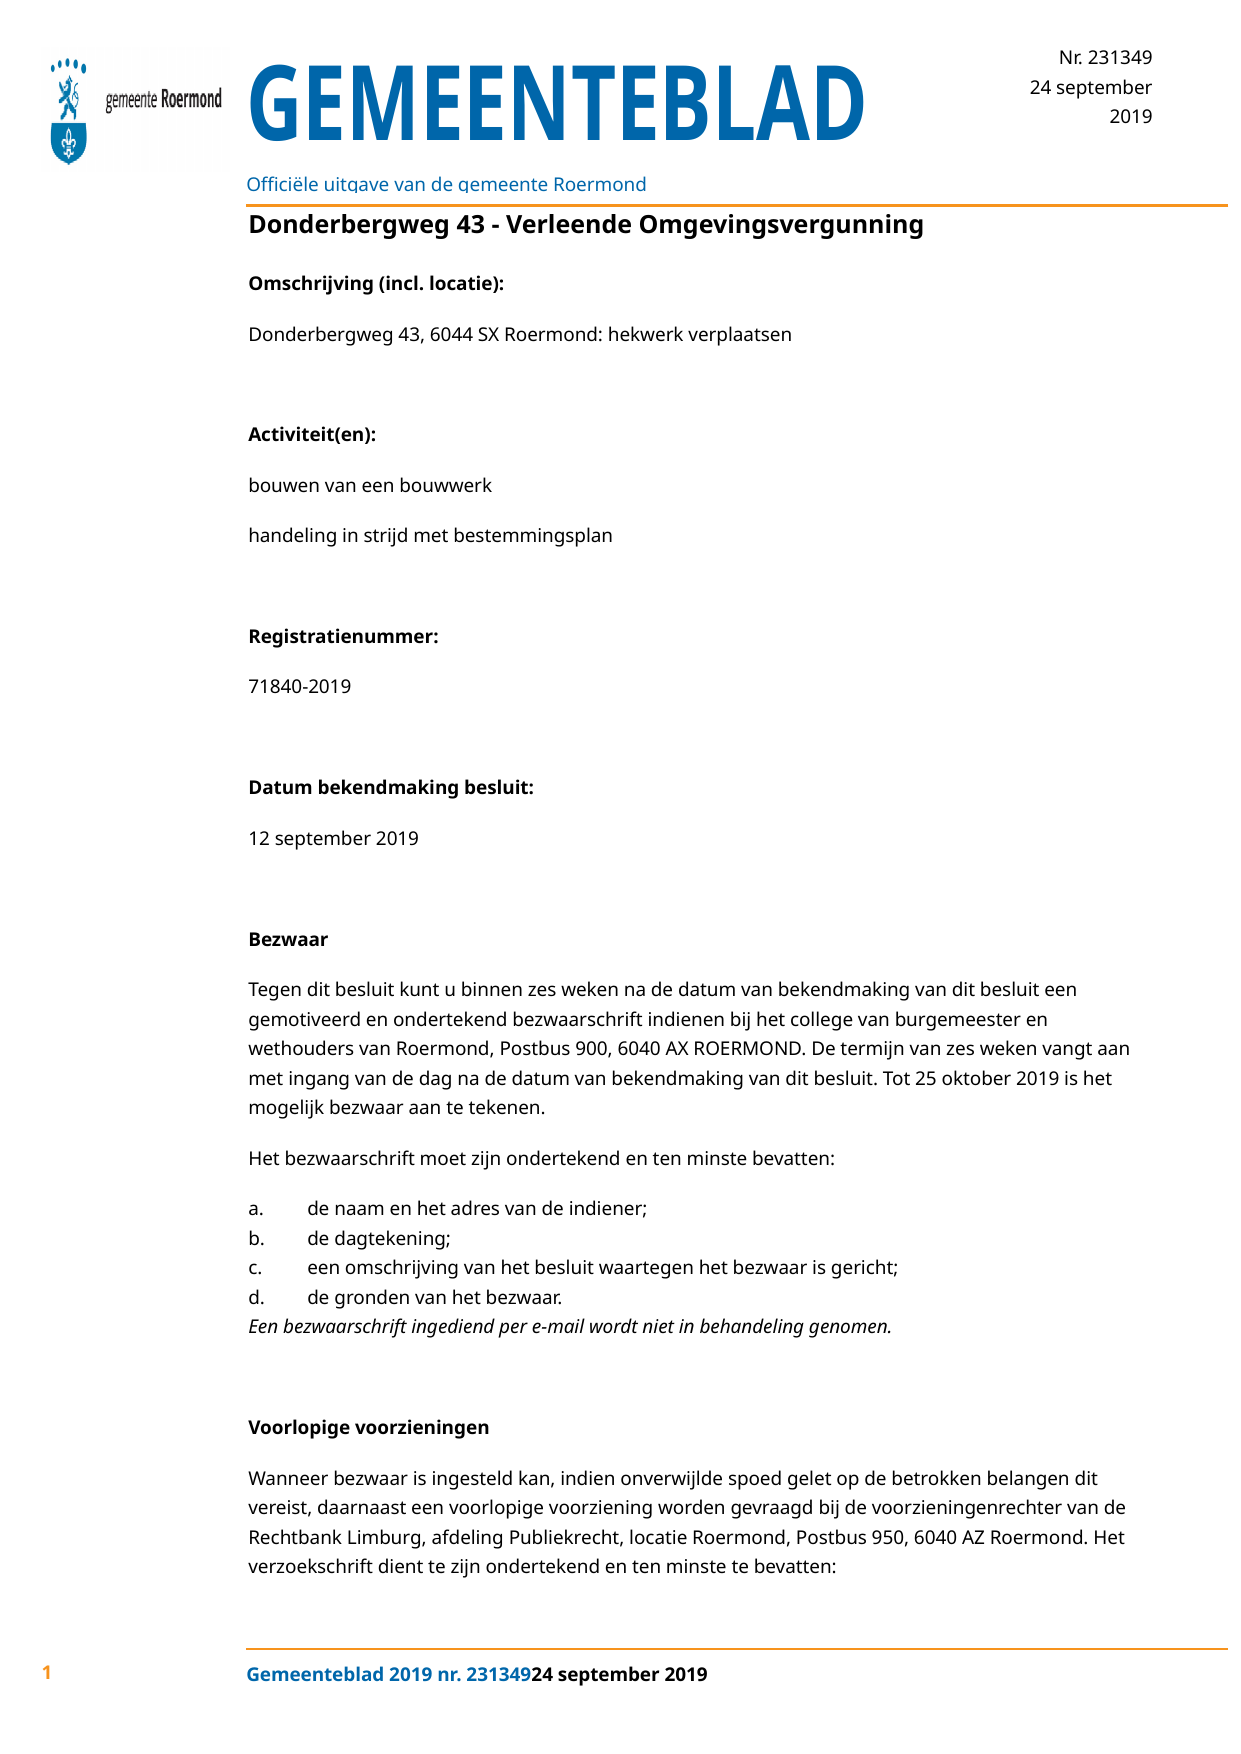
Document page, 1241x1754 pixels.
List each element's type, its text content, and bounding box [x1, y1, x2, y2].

text 71840-2019 [248, 674, 1152, 699]
text Donderbergweg 43 - Verleende Omgevingsvergunning [248, 207, 1152, 241]
text Registratienummer: [248, 623, 1152, 649]
list een omschrijving van het besluit waartegen het bezwaar is gericht; [248, 1254, 1152, 1280]
text Datum bekendmaking besluit: [248, 774, 1152, 800]
text bouwen van een bouwwerk [248, 472, 1152, 498]
text handeling in strijd met bestemmingsplan [248, 522, 1152, 548]
text Wanneer bezwaar is ingesteld kan, indien onverwijlde spoed gelet op de betrokken belangen dit vereist, daarnaast een voorlopige voorziening worden gevraagd bij de voorzieningenrechter van de Rechtbank Limburg, afdeling Publiekrecht, locatie Roermond, Postbus 950, 6040 AZ Roermond. Het verzoekschrift dient te zijn ondertekend en ten minste te bevatten: [248, 1465, 1152, 1579]
text 12 september 2019 [248, 825, 1152, 851]
text Voorlopige voorzieningen [248, 1414, 1152, 1440]
text Het bezwaarschrift moet zijn ondertekend en ten minste bevatten: [248, 1145, 1152, 1171]
list de naam en het adres van de indiener; [248, 1195, 1152, 1221]
text Donderbergweg 43, 6044 SX Roermond: hekwerk verplaatsen [248, 321, 1152, 346]
list de dagtekening; [248, 1225, 1152, 1251]
text Bezwaar [248, 926, 1152, 951]
text Activiteit(en): [248, 422, 1152, 447]
text Omschrijving (incl. locatie): [248, 270, 1152, 296]
list de gronden van het bezwaar. [248, 1284, 1152, 1310]
text Tegen dit besluit kunt u binnen zes weken na de datum van bekendmaking van dit besluit een gemotiveerd en ondertekend bezwaarschrift indienen bij het college van burgemeester en wethouders van Roermond, Postbus 900, 6040 AX ROERMOND. De termijn van zes weken vangt aan met ingang van de dag na de datum van bekendmaking van dit besluit. Tot 25 oktober 2019 is het mogelijk bezwaar aan te tekenen. [248, 976, 1152, 1120]
picture [41, 47, 231, 172]
text Een bezwaarschrift ingediend per e-mail wordt niet in behandeling genomen. [248, 1314, 1152, 1339]
